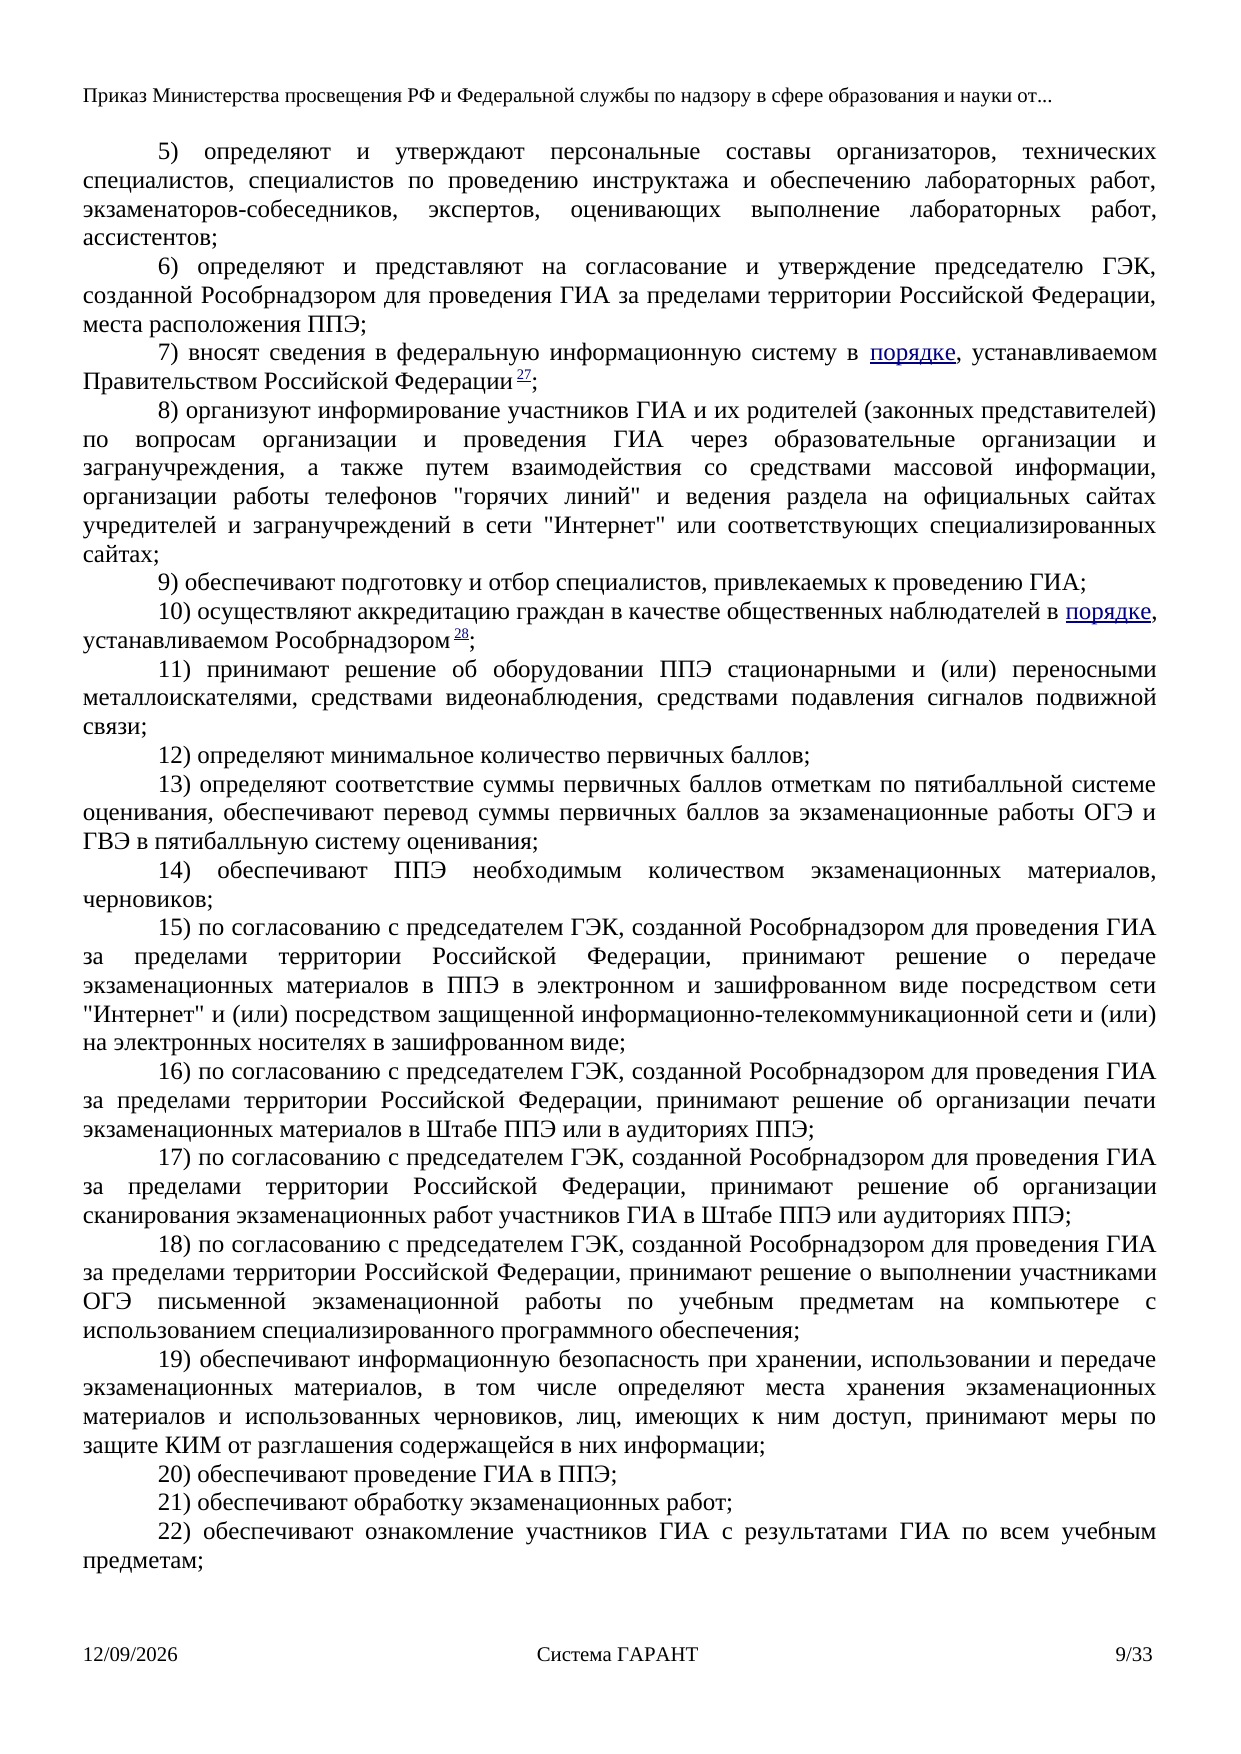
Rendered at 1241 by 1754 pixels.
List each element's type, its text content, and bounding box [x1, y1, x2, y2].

text 12) определяют минимальное количество первичных баллов; [83, 740, 1157, 769]
text 7) вносят сведения в федеральную информационную систему в порядке, устанавливаемом Правительством Российской Федерации 27; [83, 337, 1157, 395]
text 10) осуществляют аккредитацию граждан в качестве общественных наблюдателей в порядке, устанавливаемом Рособрнадзором 28; [83, 596, 1157, 654]
text 11) принимают решение об оборудовании ППЭ стационарными и (или) переносными металлоискателями, средствами видеонаблюдения, средствами подавления сигналов подвижной связи; [83, 654, 1157, 740]
text 6) определяют и представляют на согласование и утверждение председателю ГЭК, созданной Рособрнадзором для проведения ГИА за пределами территории Российской Федерации, места расположения ППЭ; [83, 251, 1157, 337]
text 8) организуют информирование участников ГИА и их родителей (законных представителей) по вопросам организации и проведения ГИА через образовательные организации и загранучреждения, а также путем взаимодействия со средствами массовой информации, организации работы телефонов "горячих линий" и ведения раздела на официальных сайтах учредителей и загранучреждений в сети "Интернет" или соответствующих специализированных сайтах; [83, 395, 1157, 567]
text 13) определяют соответствие суммы первичных баллов отметкам по пятибалльной системе оценивания, обеспечивают перевод суммы первичных баллов за экзаменационные работы ОГЭ и ГВЭ в пятибалльную систему оценивания; [83, 769, 1157, 855]
text 21) обеспечивают обработку экзаменационных работ; [83, 1487, 1157, 1516]
text 19) обеспечивают информационную безопасность при хранении, использовании и передаче экзаменационных материалов, в том числе определяют места хранения экзаменационных материалов и использованных черновиков, лиц, имеющих к ним доступ, принимают меры по защите КИМ от разглашения содержащейся в них информации; [83, 1344, 1157, 1459]
text 20) обеспечивают проведение ГИА в ППЭ; [83, 1459, 1157, 1487]
text 14) обеспечивают ППЭ необходимым количеством экзаменационных материалов, черновиков; [83, 855, 1157, 912]
text 17) по согласованию с председателем ГЭК, созданной Рособрнадзором для проведения ГИА за пределами территории Российской Федерации, принимают решение об организации сканирования экзаменационных работ участников ГИА в Штабе ППЭ или аудиториях ППЭ; [83, 1142, 1157, 1229]
text 5) определяют и утверждают персональные составы организаторов, технических специалистов, специалистов по проведению инструктажа и обеспечению лабораторных работ, экзаменаторов-собеседников, экспертов, оценивающих выполнение лабораторных работ, ассистентов; [83, 136, 1157, 251]
text 22) обеспечивают ознакомление участников ГИА с результатами ГИА по всем учебным предметам; [83, 1516, 1157, 1574]
text 15) по согласованию с председателем ГЭК, созданной Рособрнадзором для проведения ГИА за пределами территории Российской Федерации, принимают решение о передаче экзаменационных материалов в ППЭ в электронном и зашифрованном виде посредством сети "Интернет" и (или) посредством защищенной информационно-телекоммуникационной сети и (или) на электронных носителях в зашифрованном виде; [83, 912, 1157, 1056]
text 9) обеспечивают подготовку и отбор специалистов, привлекаемых к проведению ГИА; [83, 567, 1157, 596]
text 16) по согласованию с председателем ГЭК, созданной Рособрнадзором для проведения ГИА за пределами территории Российской Федерации, принимают решение об организации печати экзаменационных материалов в Штабе ППЭ или в аудиториях ППЭ; [83, 1056, 1157, 1142]
text 18) по согласованию с председателем ГЭК, созданной Рособрнадзором для проведения ГИА за пределами территории Российской Федерации, принимают решение о выполнении участниками ОГЭ письменной экзаменационной работы по учебным предметам на компьютере с использованием специализированного программного обеспечения; [83, 1229, 1157, 1344]
